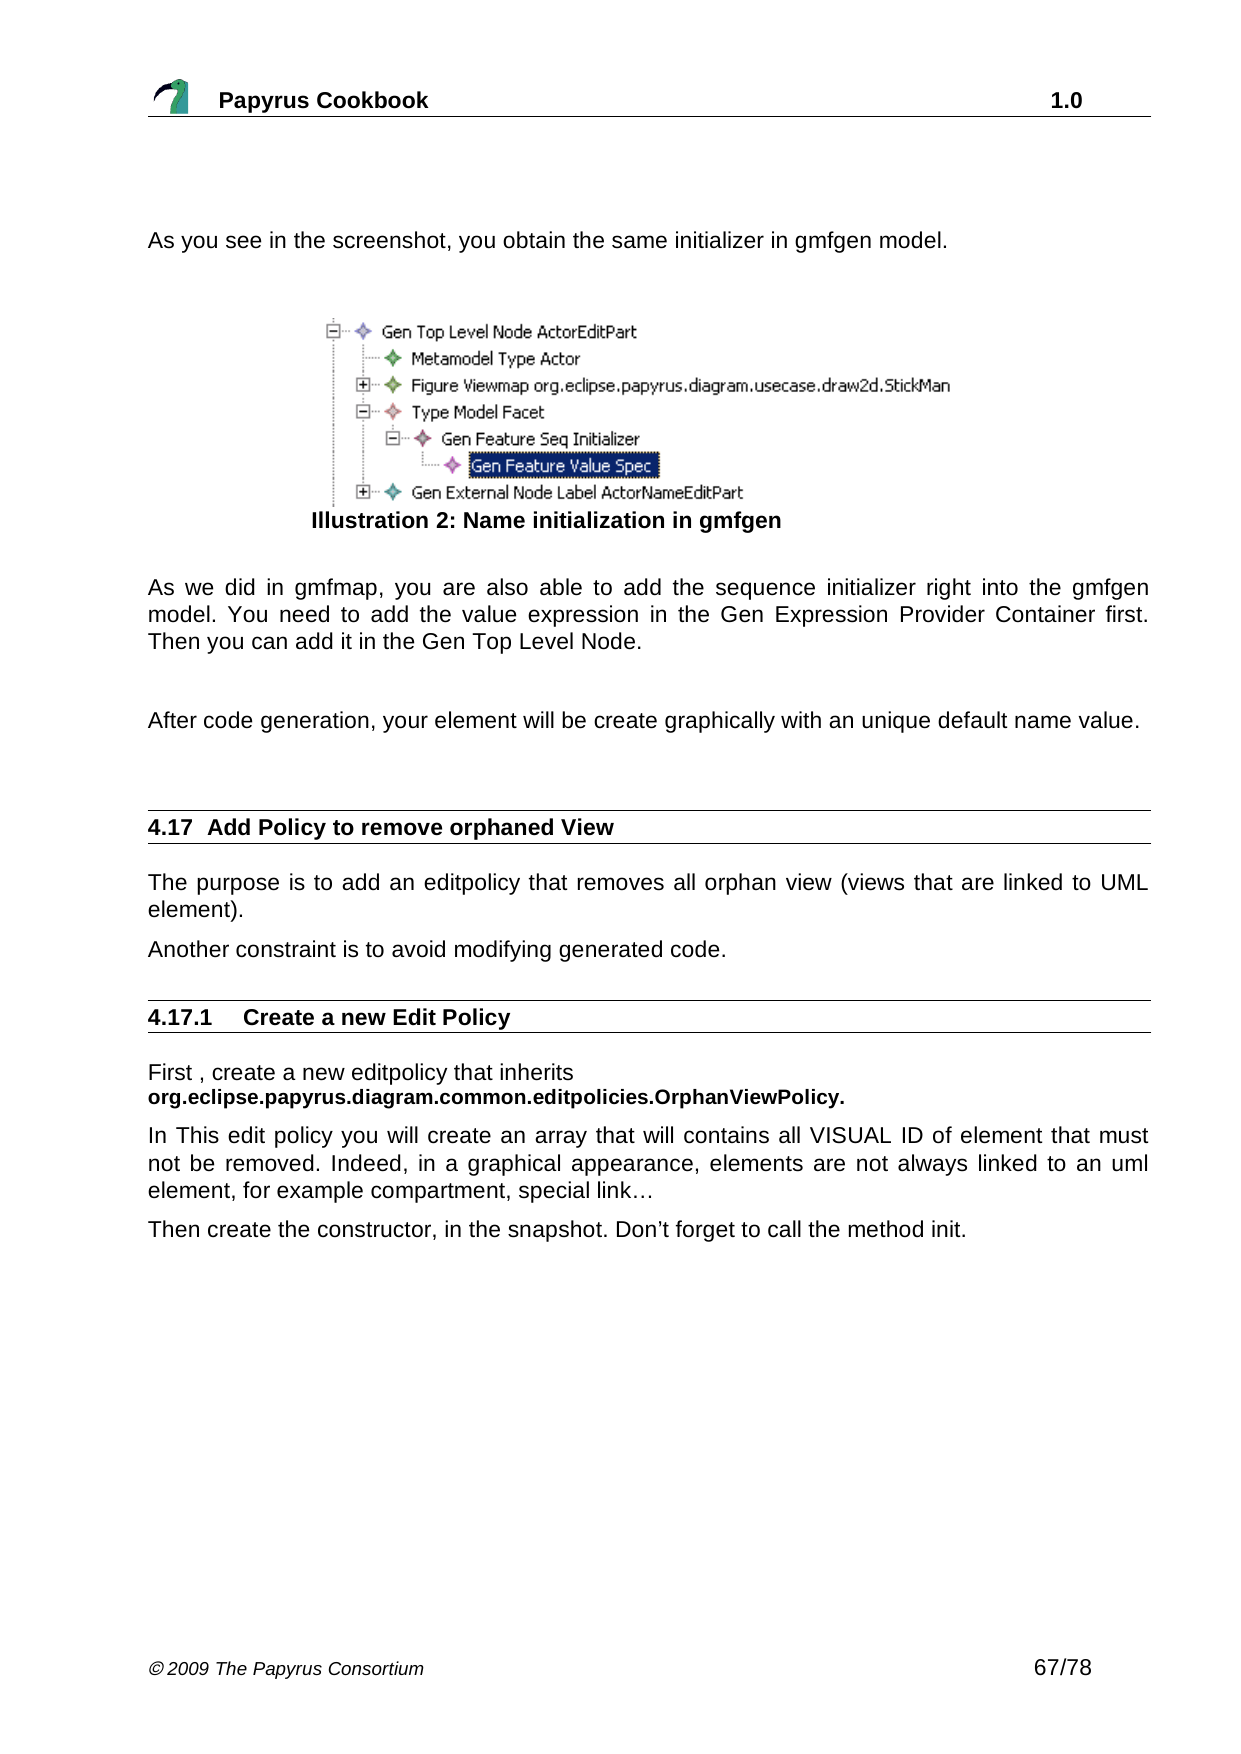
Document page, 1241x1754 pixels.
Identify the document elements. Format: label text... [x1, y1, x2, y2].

text After code generation, your element will be create graphically with an unique default name value. [148, 706, 1151, 733]
text First , create a new editpolicy that inherits org.eclipse.papyrus.diagram.common.editpolicies.OrphanViewPolicy. [148, 1058, 1151, 1109]
subtitle Add Policy to remove orphaned View [148, 811, 1151, 843]
text The purpose is to add an editpolicy that removes all orphan view (views that are linked to UML element). [148, 869, 1151, 923]
text Another constraint is to avoid modifying generated code. [148, 935, 1151, 962]
picture [153, 79, 189, 114]
subtitle Create a new Edit Policy [148, 1001, 1151, 1032]
text As you see in the screenshot, you obtain the same initializer in gmfgen model. [148, 227, 1151, 254]
picture [311, 318, 988, 507]
text Illustration 2: Name initialization in gmfgen [311, 507, 988, 533]
text Then create the constructor, in the snapshot. Don’t forget to call the method init. [148, 1216, 1151, 1243]
text In This edit policy you will create an array that will contains all VISUAL ID of element that must not be removed. Indeed, in a graphical appearance, elements are not always linked to an uml element, for example compartment, special link… [148, 1122, 1151, 1203]
text As we did in gmfmap, you are also able to add the sequence initializer right into the gmfgen model. You need to add the value expression in the Gen Expression Provider Container first. Then you can add it in the Gen Top Level Node. [148, 573, 1151, 654]
